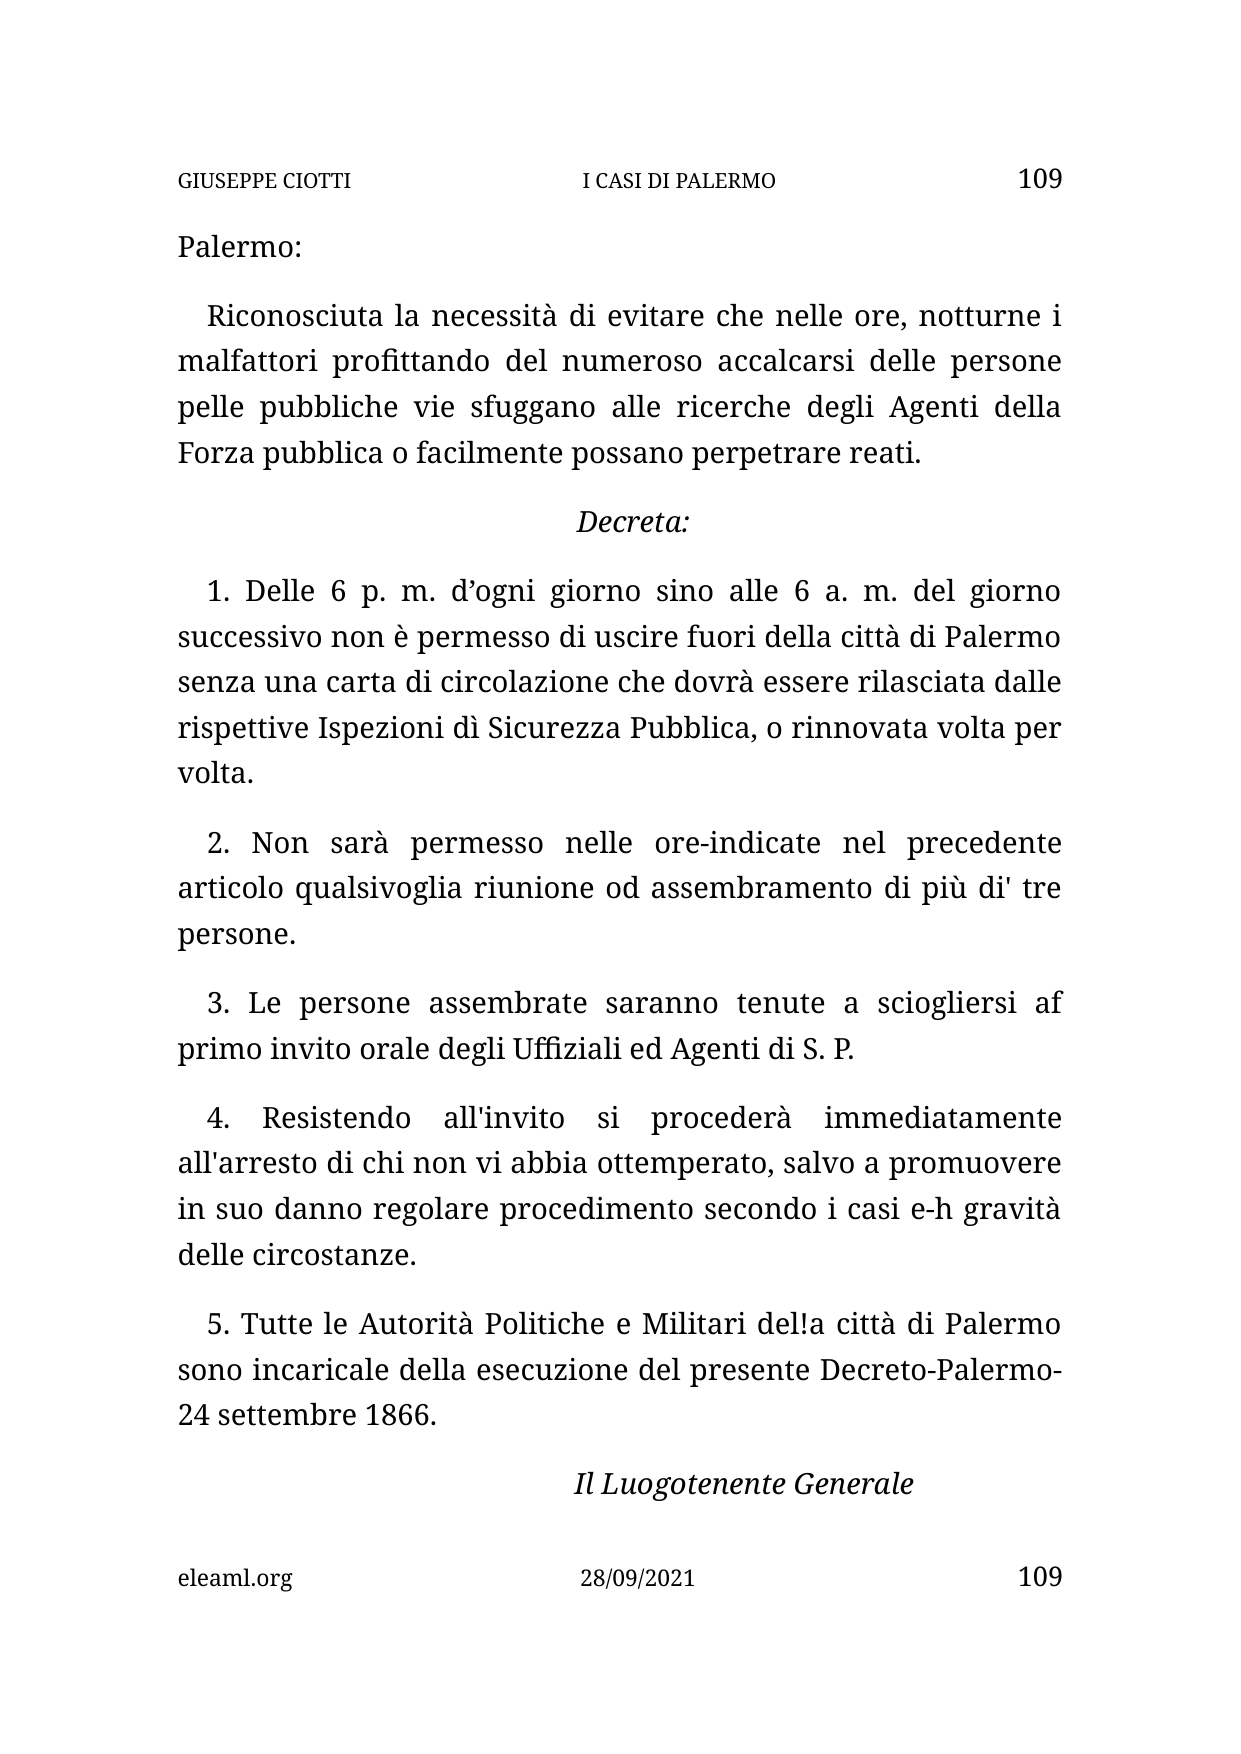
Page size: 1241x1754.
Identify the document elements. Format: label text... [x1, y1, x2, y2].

text Riconosciuta la necessità di evitare che nelle ore, notturne i malfattori profittando del numeroso accalcarsi delle persone pelle pubbliche vie sfuggano alle ricerche degli Agenti della Forza pubblica o facilmente possano perpetrare reati. [177, 295, 1063, 472]
text 2. Non sarà permesso nelle ore-indicate nel precedente articolo qualsivoglia riunione od assembramento di più di' tre persone. [177, 822, 1063, 953]
text 3. Le persone assembrate saranno tenute a sciogliersi af primo invito orale degli Uffiziali ed Agenti di S. P. [177, 982, 1063, 1068]
text Il Luogotenente Generale [399, 1463, 1063, 1503]
text 4. Resistendo all'invito si procederà immediatamente all'arresto di chi non vi abbia ottemperato, salvo a promuovere in suo danno regolare procedimento secondo i casi e-h gravità delle circostanze. [177, 1097, 1063, 1274]
text 1. Delle 6 p. m. d’ogni giorno sino alle 6 a. m. del giorno successivo non è permesso di uscire fuori della città di Palermo senza una carta di circolazione che dovrà essere rilasciata dalle rispettive Ispezioni dì Sicurezza Pubblica, o rinnovata volta per volta. [177, 570, 1063, 792]
text 5. Tutte le Autorità Politiche e Militari del!a città di Palermo sono incaricale della esecuzione del presente Decreto-Palermo-24 settembre 1866. [177, 1303, 1063, 1434]
text Decreta: [177, 501, 1063, 541]
text Palermo: [177, 226, 1063, 266]
